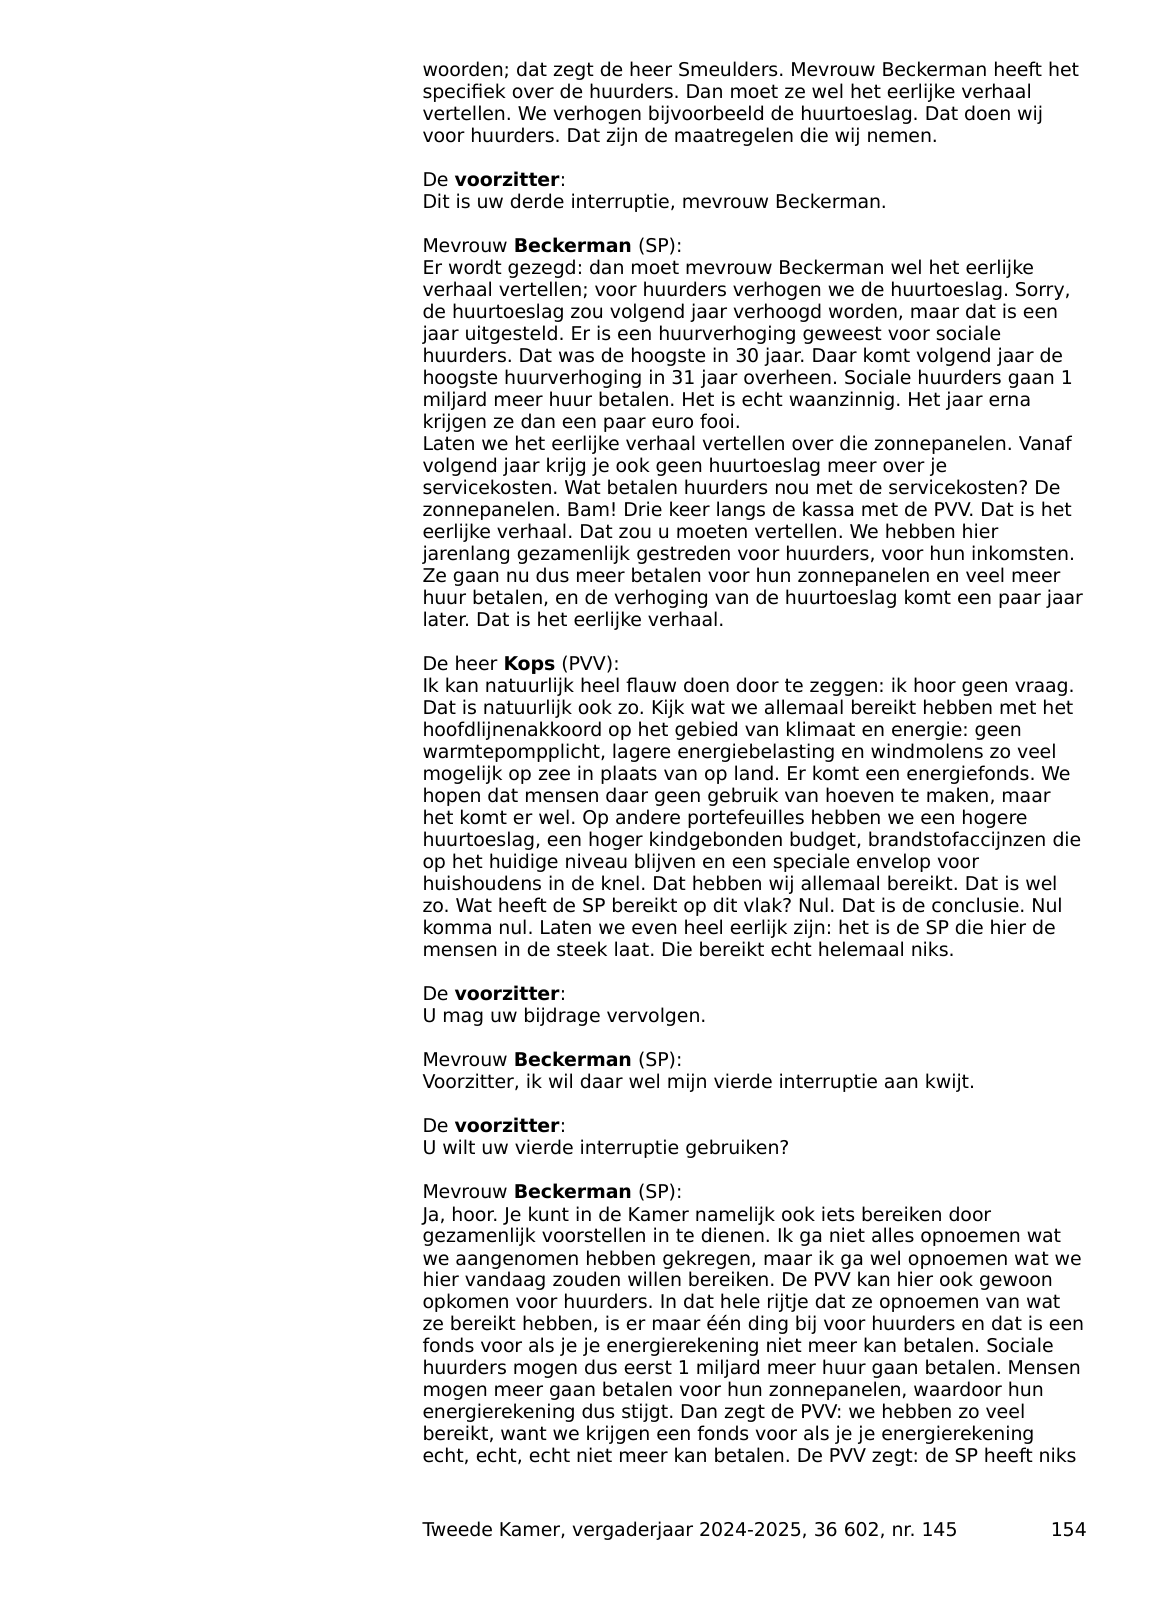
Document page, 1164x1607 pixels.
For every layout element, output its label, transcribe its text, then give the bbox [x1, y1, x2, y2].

text woorden; dat zegt de heer Smeulders. Mevrouw Beckerman heeft het specifiek over de huurders. Dan moet ze wel het eerlijke verhaal vertellen. We verhogen bijvoorbeeld de huurtoeslag. Dat doen wij voor huurders. Dat zijn de maatregelen die wij nemen. [422, 59, 1087, 147]
text Dit is uw derde interruptie, mevrouw Beckerman. [422, 191, 1087, 213]
text Ik kan natuurlijk heel flauw doen door te zeggen: ik hoor geen vraag. Dat is natuurlijk ook zo. Kijk wat we allemaal bereikt hebben met het hoofdlijnenakkoord op het gebied van klimaat en energie: geen warmtepompplicht, lagere energiebelasting en windmolens zo veel mogelijk op zee in plaats van op land. Er komt een energiefonds. We hopen dat mensen daar geen gebruik van hoeven te maken, maar het komt er wel. Op andere portefeuilles hebben we een hogere huurtoeslag, een hoger kindgebonden budget, brandstofaccijnzen die op het huidige niveau blijven en een speciale envelop voor huishoudens in de knel. Dat hebben wij allemaal bereikt. Dat is wel zo. Wat heeft de SP bereikt op dit vlak? Nul. Dat is de conclusie. Nul komma nul. Laten we even heel eerlijk zijn: het is de SP die hier de mensen in de steek laat. Die bereikt echt helemaal niks. [422, 675, 1087, 961]
text Er wordt gezegd: dan moet mevrouw Beckerman wel het eerlijke verhaal vertellen; voor huurders verhogen we de huurtoeslag. Sorry, de huurtoeslag zou volgend jaar verhoogd worden, maar dat is een jaar uitgesteld. Er is een huurverhoging geweest voor sociale huurders. Dat was de hoogste in 30 jaar. Daar komt volgend jaar de hoogste huurverhoging in 31 jaar overheen. Sociale huurders gaan 1 miljard meer huur betalen. Het is echt waanzinnig. Het jaar erna krijgen ze dan een paar euro fooi. [422, 257, 1087, 433]
text De voorzitter: [422, 169, 1087, 191]
text De voorzitter: [422, 983, 1087, 1005]
text Mevrouw Beckerman (SP): [422, 235, 1087, 257]
text U mag uw bijdrage vervolgen. [422, 1005, 1087, 1027]
text Laten we het eerlijke verhaal vertellen over die zonnepanelen. Vanaf volgend jaar krijg je ook geen huurtoeslag meer over je servicekosten. Wat betalen huurders nou met de servicekosten? De zonnepanelen. Bam! Drie keer langs de kassa met de PVV. Dat is het eerlijke verhaal. Dat zou u moeten vertellen. We hebben hier jarenlang gezamenlijk gestreden voor huurders, voor hun inkomsten. Ze gaan nu dus meer betalen voor hun zonnepanelen en veel meer huur betalen, en de verhoging van de huurtoeslag komt een paar jaar later. Dat is het eerlijke verhaal. [422, 433, 1087, 631]
text De heer Kops (PVV): [422, 653, 1087, 675]
text Mevrouw Beckerman (SP): [422, 1181, 1087, 1203]
text Ja, hoor. Je kunt in de Kamer namelijk ook iets bereiken door gezamenlijk voorstellen in te dienen. Ik ga niet alles opnoemen wat we aangenomen hebben gekregen, maar ik ga wel opnoemen wat we hier vandaag zouden willen bereiken. De PVV kan hier ook gewoon opkomen voor huurders. In dat hele rijtje dat ze opnoemen van wat ze bereikt hebben, is er maar één ding bij voor huurders en dat is een fonds voor als je je energierekening niet meer kan betalen. Sociale huurders mogen dus eerst 1 miljard meer huur gaan betalen. Mensen mogen meer gaan betalen voor hun zonnepanelen, waardoor hun energierekening dus stijgt. Dan zegt de PVV: we hebben zo veel bereikt, want we krijgen een fonds voor als je je energierekening echt, echt, echt niet meer kan betalen. De PVV zegt: de SP heeft niks [422, 1203, 1087, 1467]
text De voorzitter: [422, 1115, 1087, 1137]
text U wilt uw vierde interruptie gebruiken? [422, 1137, 1087, 1159]
text Mevrouw Beckerman (SP): [422, 1049, 1087, 1071]
text Voorzitter, ik wil daar wel mijn vierde interruptie aan kwijt. [422, 1071, 1087, 1093]
